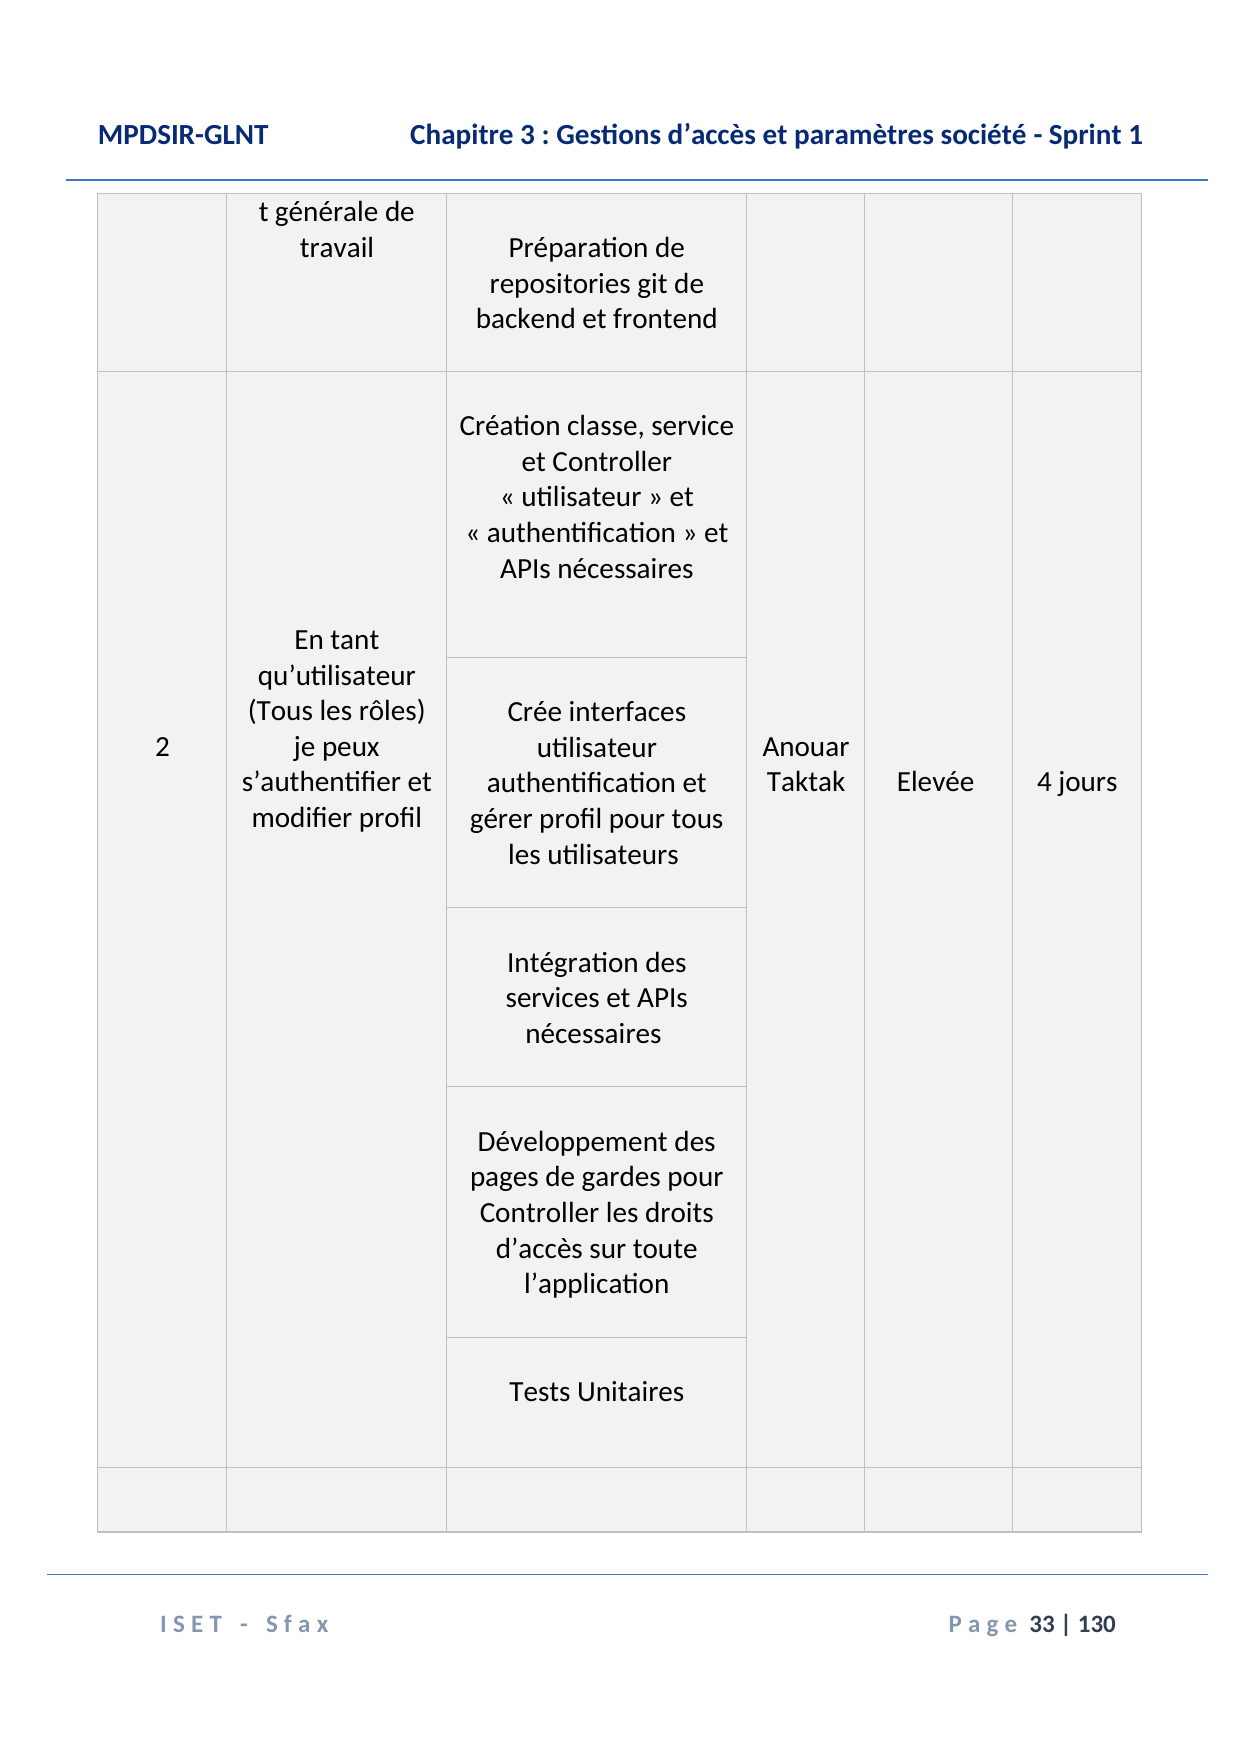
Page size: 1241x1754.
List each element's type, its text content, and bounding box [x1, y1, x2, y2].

table_cell t générale de travail [227, 194, 446, 371]
table_cell [865, 194, 1012, 371]
table_cell [1013, 1468, 1141, 1531]
table_cell Tests Unitaires [447, 1338, 746, 1467]
table_cell Préparation de repositories git de backend et frontend [447, 194, 746, 371]
table_cell [747, 1468, 864, 1531]
table_cell 2 [98, 372, 226, 1467]
table_cell En tant qu’utilisateur (Tous les rôles) je peux s’authentifier et modifier profil [227, 372, 446, 1467]
table_cell Crée interfaces utilisateur authentification et gérer profil pour tous les utilisateurs [447, 658, 746, 907]
table_cell Création classe, service et Controller « utilisateur » et « authentification » et APIs nécessaires [447, 372, 746, 657]
table_cell Elevée [865, 372, 1012, 1467]
table_cell [747, 194, 864, 371]
table_cell Intégration des services et APIs nécessaires [447, 908, 746, 1086]
table_cell [1013, 194, 1141, 371]
table_cell 4 jours [1013, 372, 1141, 1467]
table_cell Développement des pages de gardes pour Controller les droits d’accès sur toute l’application [447, 1087, 746, 1337]
table_cell [98, 194, 226, 371]
table_cell [447, 1468, 746, 1531]
table_cell [227, 1468, 446, 1531]
table_cell Anouar Taktak [747, 372, 864, 1467]
table_cell [98, 1468, 226, 1531]
table_cell [865, 1468, 1012, 1531]
